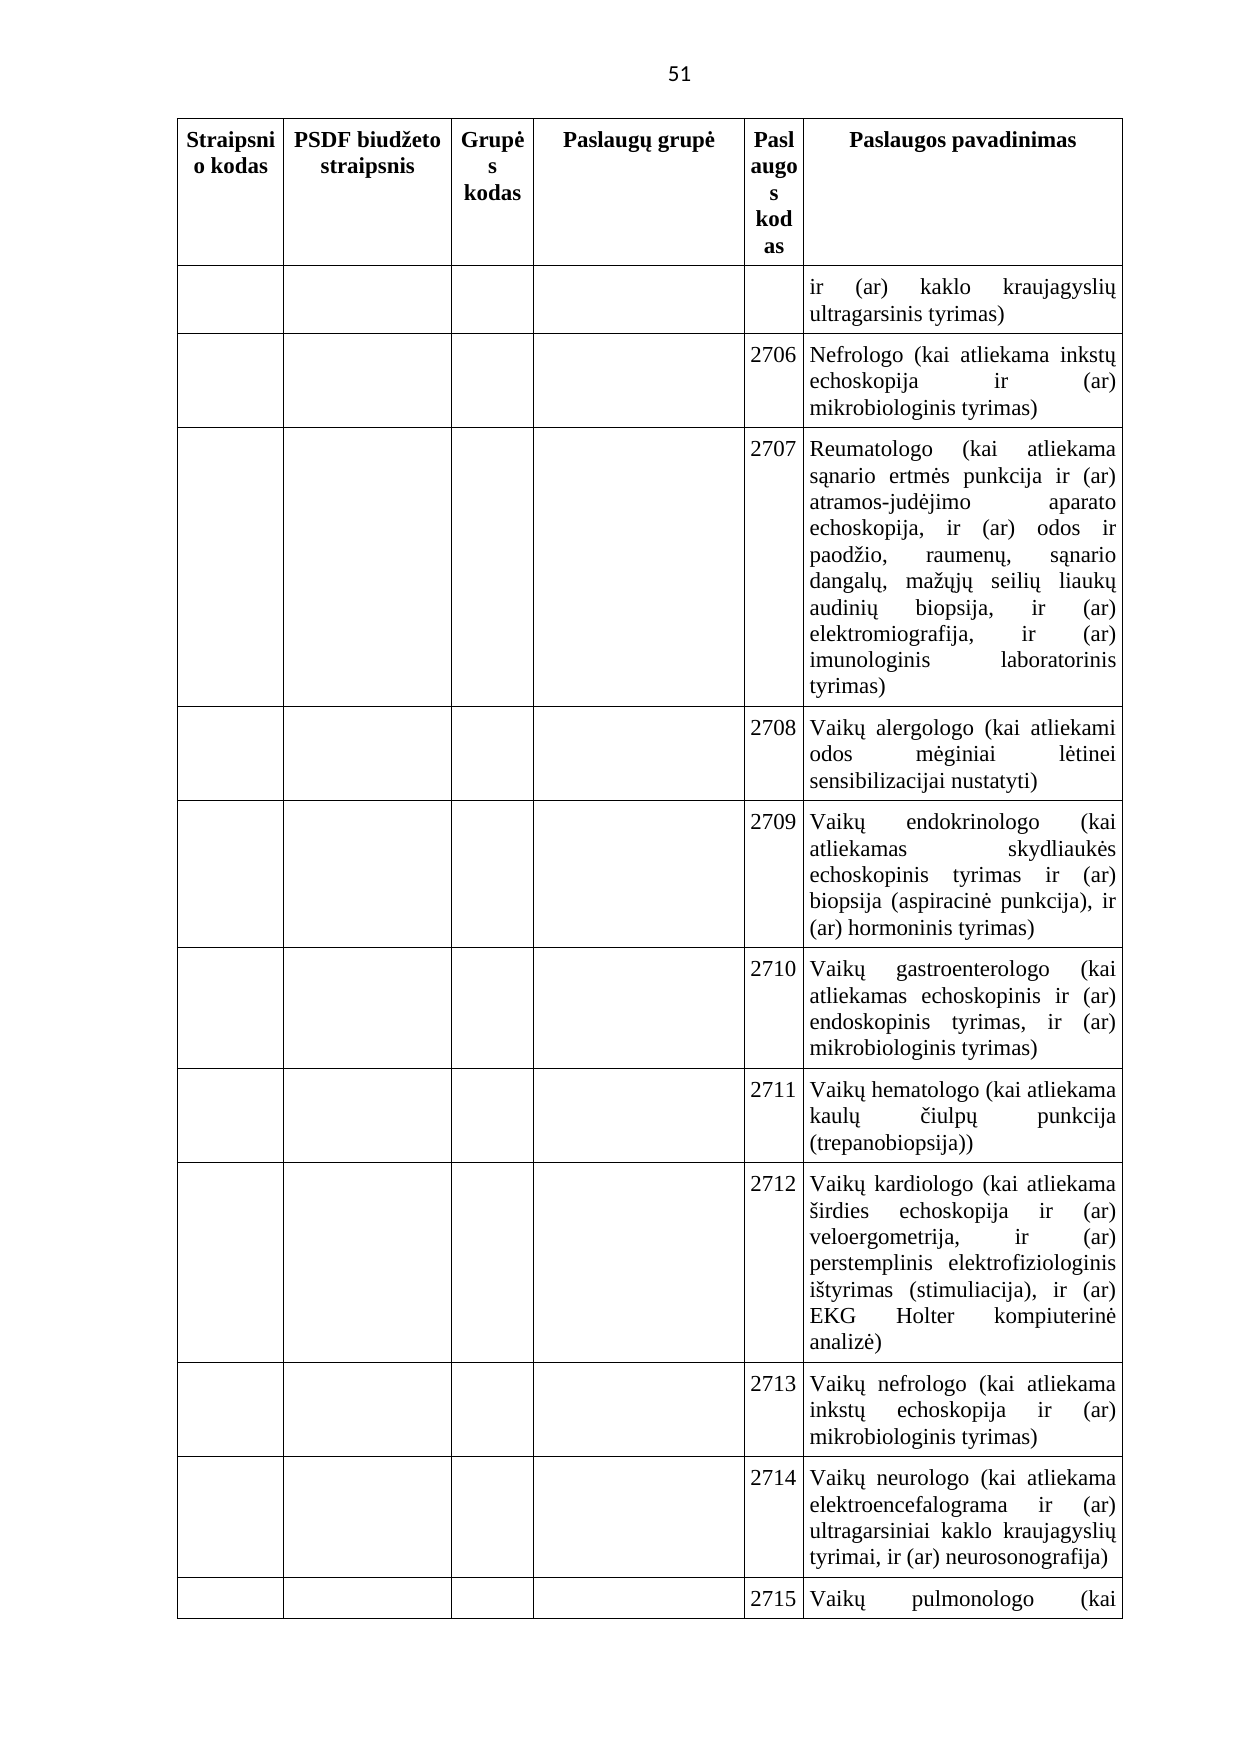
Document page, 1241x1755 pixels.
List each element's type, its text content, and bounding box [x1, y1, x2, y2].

table_cell [452, 1163, 533, 1362]
table_cell [452, 707, 533, 800]
table_cell Vaikų neurologo (kai atliekama elektroencefalograma ir (ar) ultragarsiniai kaklo kraujagyslių tyrimai, ir (ar) neurosonografija) [804, 1457, 1122, 1577]
table_cell 2707 [745, 428, 803, 706]
table_header Grupės kodas [452, 119, 533, 265]
table_cell Reumatologo (kai atliekama sąnario ertmės punkcija ir (ar) atramos-judėjimo aparato echoskopija, ir (ar) odos ir paodžio, raumenų, sąnario dangalų, mažųjų seilių liaukų audinių biopsija, ir (ar) elektromiografija, ir (ar) imunologinis laboratorinis tyrimas) [804, 428, 1122, 706]
table_cell [452, 1363, 533, 1456]
table_cell 2710 [745, 948, 803, 1068]
table_cell [178, 707, 283, 800]
table_cell [284, 1457, 451, 1577]
table_cell [284, 428, 451, 706]
table_cell [534, 1363, 744, 1456]
table_cell Vaikų gastroenterologo (kai atliekamas echoskopinis ir (ar) endoskopinis tyrimas, ir (ar) mikrobiologinis tyrimas) [804, 948, 1122, 1068]
table_cell Vaikų pulmonologo (kai [804, 1578, 1122, 1618]
table_cell ir (ar) kaklo kraujagyslių ultragarsinis tyrimas) [804, 266, 1122, 333]
table_cell Vaikų nefrologo (kai atliekama inkstų echoskopija ir (ar) mikrobiologinis tyrimas) [804, 1363, 1122, 1456]
table_cell [284, 1069, 451, 1162]
table_cell [452, 948, 533, 1068]
table_header PSDF biudžeto straipsnis [284, 119, 451, 265]
table_cell [284, 1363, 451, 1456]
table_cell [534, 1457, 744, 1577]
table_cell [284, 707, 451, 800]
table_cell [178, 948, 283, 1068]
table_cell [534, 428, 744, 706]
table_cell [745, 266, 803, 333]
table_cell 2711 [745, 1069, 803, 1162]
table_header Straipsnio kodas [178, 119, 283, 265]
table_cell [284, 266, 451, 333]
table_cell [178, 1457, 283, 1577]
table_cell [178, 1578, 283, 1618]
table_cell [452, 428, 533, 706]
table_cell Vaikų kardiologo (kai atliekama širdies echoskopija ir (ar) veloergometrija, ir (ar) perstemplinis elektrofiziologinis ištyrimas (stimuliacija), ir (ar) EKG Holter kompiuterinė analizė) [804, 1163, 1122, 1362]
table_cell [284, 334, 451, 427]
table_cell [178, 1069, 283, 1162]
table_cell [178, 266, 283, 333]
table_cell 2708 [745, 707, 803, 800]
table_cell [284, 801, 451, 947]
table_header Paslaugos kodas [745, 119, 803, 265]
table_header Paslaugų grupė [534, 119, 744, 265]
table_cell [284, 1163, 451, 1362]
table_cell Vaikų alergologo (kai atliekami odos mėginiai lėtinei sensibilizacijai nustatyti) [804, 707, 1122, 800]
table_cell [452, 334, 533, 427]
table_cell [534, 1578, 744, 1618]
table_cell 2715 [745, 1578, 803, 1618]
table_cell [534, 1163, 744, 1362]
table_cell [452, 1578, 533, 1618]
table_cell 2714 [745, 1457, 803, 1577]
table_cell 2709 [745, 801, 803, 947]
table_cell Vaikų endokrinologo (kai atliekamas skydliaukės echoskopinis tyrimas ir (ar) biopsija (aspiracinė punkcija), ir (ar) hormoninis tyrimas) [804, 801, 1122, 947]
table_cell Vaikų hematologo (kai atliekama kaulų čiulpų punkcija (trepanobiopsija)) [804, 1069, 1122, 1162]
table_cell [178, 1363, 283, 1456]
table_header Paslaugos pavadinimas [804, 119, 1122, 265]
table_cell [178, 801, 283, 947]
table_cell [284, 1578, 451, 1618]
table_cell 2712 [745, 1163, 803, 1362]
table_cell [534, 707, 744, 800]
table_cell [534, 948, 744, 1068]
table_cell [534, 334, 744, 427]
table_cell [452, 266, 533, 333]
table_cell 2706 [745, 334, 803, 427]
table_cell [452, 1069, 533, 1162]
table_cell 2713 [745, 1363, 803, 1456]
table_cell [452, 1457, 533, 1577]
table_cell [534, 266, 744, 333]
table_cell Nefrologo (kai atliekama inkstų echoskopija ir (ar) mikrobiologinis tyrimas) [804, 334, 1122, 427]
table_cell [534, 1069, 744, 1162]
table_cell [452, 801, 533, 947]
table_cell [534, 801, 744, 947]
table_cell [284, 948, 451, 1068]
table_cell [178, 1163, 283, 1362]
table_cell [178, 334, 283, 427]
table_cell [178, 428, 283, 706]
